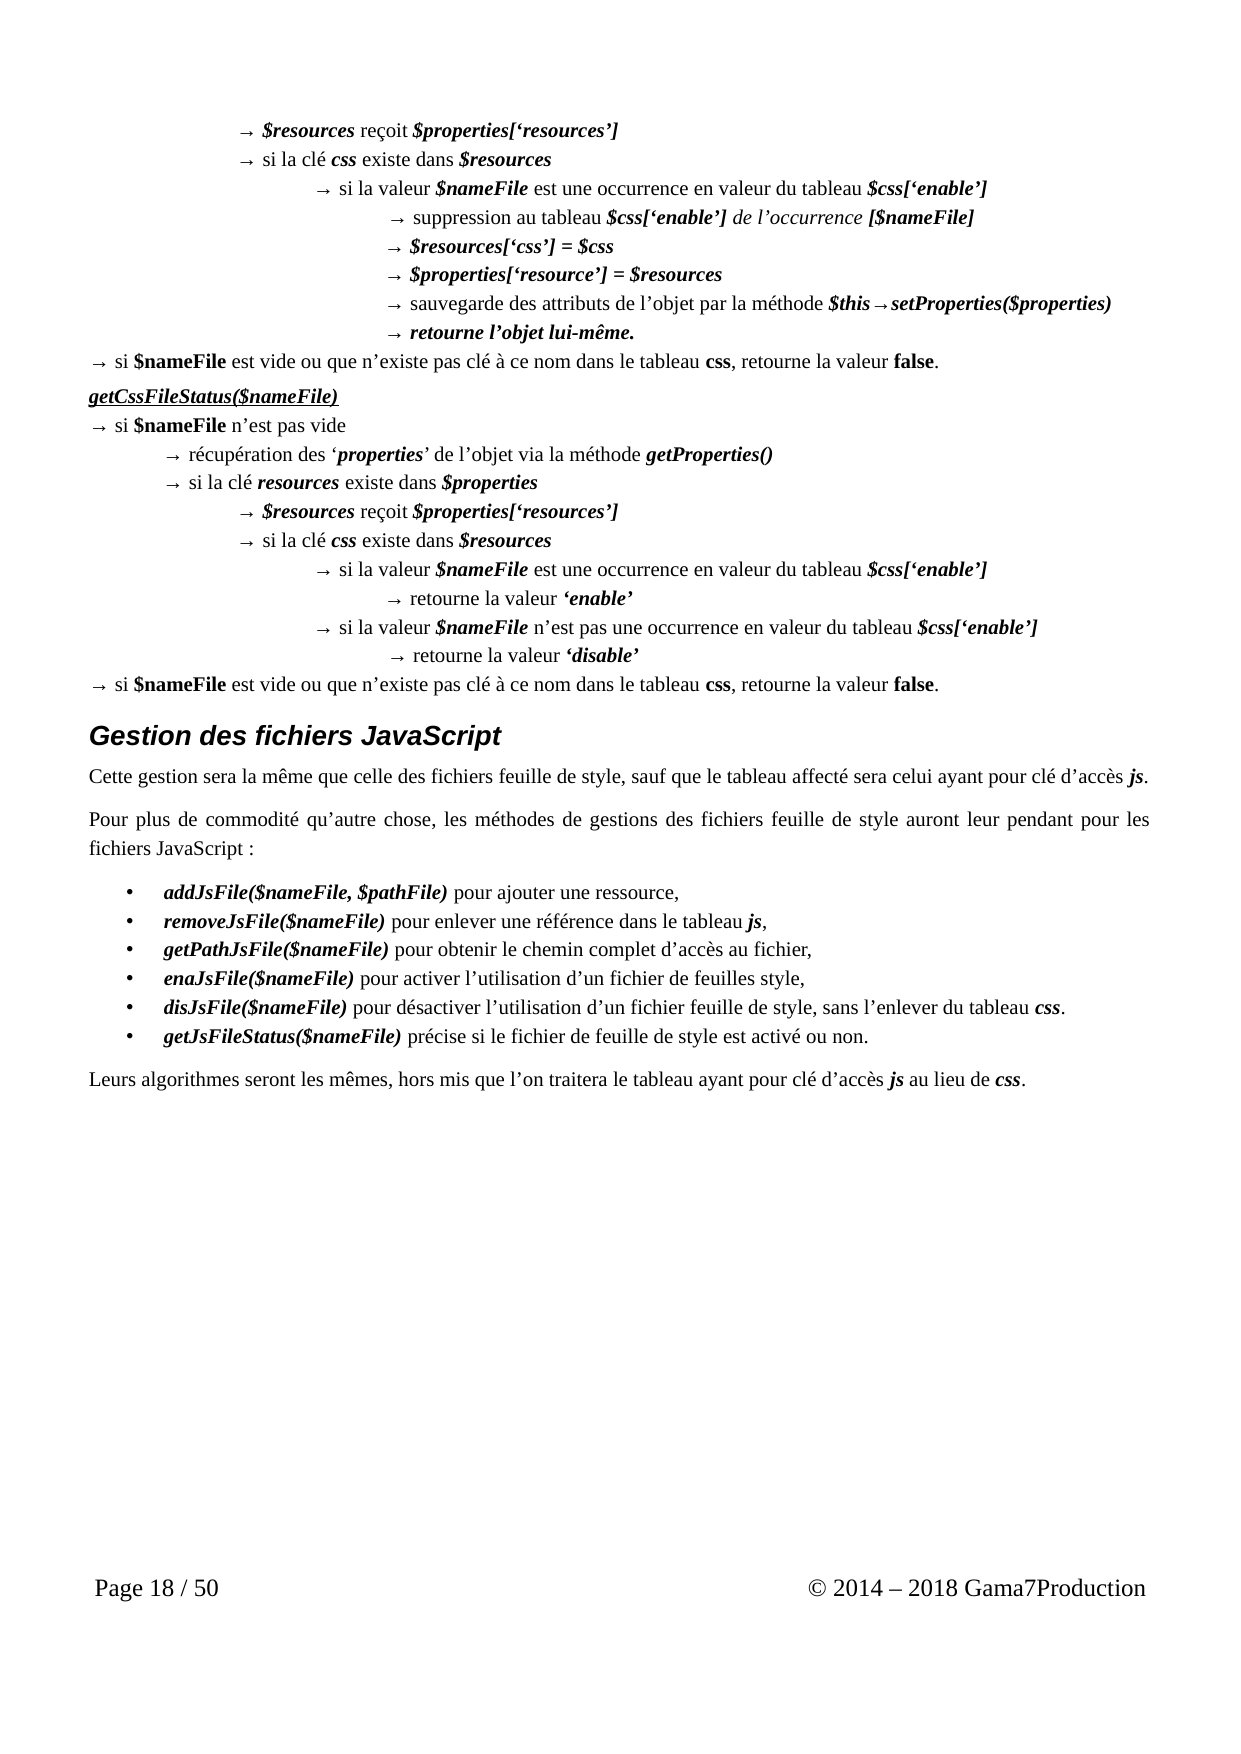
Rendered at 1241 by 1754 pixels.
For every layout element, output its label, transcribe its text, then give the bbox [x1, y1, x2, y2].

text → si $nameFile n’est pas vide [88, 413, 1152, 437]
text → retourne l’objet lui-même. [384, 320, 1152, 344]
text → si la valeur $nameFile n’est pas une occurrence en valeur du tableau $css[‘enable’] [313, 614, 1152, 639]
list removeJsFile($nameFile) pour enlever une référence dans le tableau js, [126, 908, 1152, 933]
subtitle Gestion des fichiers JavaScript [88, 719, 1152, 751]
text → sauvegarde des attributs de l’objet par la méthode $this→setProperties($properties) [384, 291, 1152, 315]
list addJsFile($nameFile, $pathFile) pour ajouter une ressource, [126, 880, 1152, 904]
text → retourne la valeur ‘enable’ [88, 586, 1152, 610]
text → si $nameFile est vide ou que n’existe pas clé à ce nom dans le tableau css, retourne la valeur false. [88, 672, 1152, 696]
list disJsFile($nameFile) pour désactiver l’utilisation d’un fichier feuille de style, sans l’enlever du tableau css. [126, 995, 1152, 1019]
text → $resources reçoit $properties[‘resources’] [88, 499, 1152, 523]
text getCssFileStatus($nameFile) [88, 384, 1152, 408]
text → récupération des ‘properties’ de l’objet via la méthode getProperties() [88, 441, 1152, 466]
text → si la clé css existe dans $resources [88, 528, 1152, 552]
text Cette gestion sera la même que celle des fichiers feuille de style, sauf que le tableau affecté sera celui ayant pour clé d’accès js. [88, 764, 1152, 788]
text → si la clé css existe dans $resources [88, 147, 1152, 171]
text → $properties[‘resource’] = $resources [88, 262, 1152, 286]
list getJsFileStatus($nameFile) précise si le fichier de feuille de style est activé ou non. [126, 1024, 1152, 1048]
text → suppression au tableau $css[‘enable’] de l’occurrence [$nameFile] [313, 205, 1152, 229]
text → si $nameFile est vide ou que n’existe pas clé à ce nom dans le tableau css, retourne la valeur false. [88, 349, 1152, 373]
text → si la clé resources existe dans $properties [88, 470, 1152, 494]
text Leurs algorithmes seront les mêmes, hors mis que l’on traitera le tableau ayant pour clé d’accès js au lieu de css. [88, 1067, 1152, 1091]
text → $resources[‘css’] = $css [88, 233, 1152, 258]
text → si la valeur $nameFile est une occurrence en valeur du tableau $css[‘enable’] [313, 176, 1152, 200]
text → retourne la valeur ‘disable’ [313, 643, 1152, 667]
list getPathJsFile($nameFile) pour obtenir le chemin complet d’accès au fichier, [126, 937, 1152, 961]
text → $resources reçoit $properties[‘resources’] [88, 118, 1152, 142]
text Pour plus de commodité qu’autre chose, les méthodes de gestions des fichiers feuille de style auront leur pendant pour les fichiers JavaScript : [88, 807, 1152, 860]
text → si la valeur $nameFile est une occurrence en valeur du tableau $css[‘enable’] [313, 557, 1152, 581]
list enaJsFile($nameFile) pour activer l’utilisation d’un fichier de feuilles style, [126, 966, 1152, 990]
